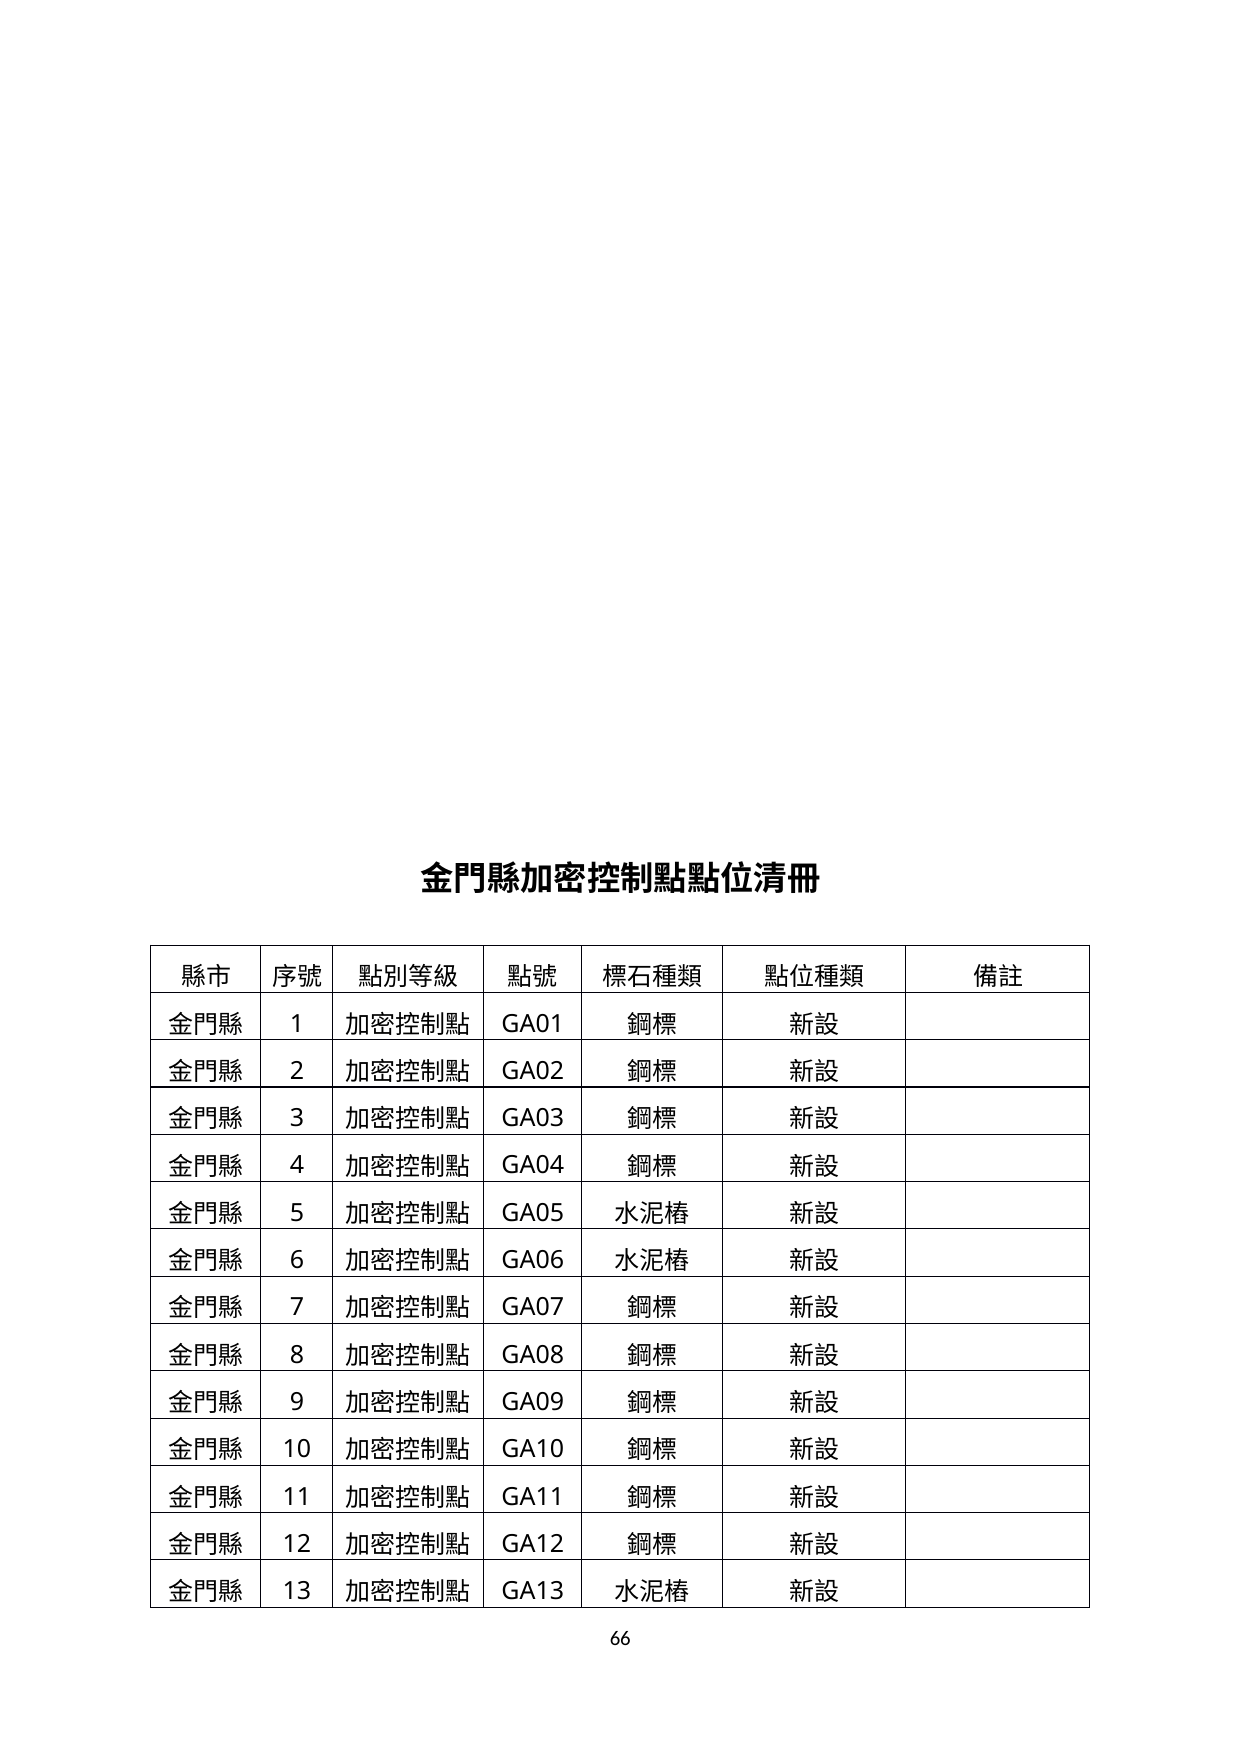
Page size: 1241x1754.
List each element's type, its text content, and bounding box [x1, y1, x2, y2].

table_cell [906, 1277, 1089, 1323]
table_cell GA13 [484, 1560, 581, 1607]
table_cell [906, 1040, 1089, 1086]
table_cell [906, 1229, 1089, 1276]
table_cell 5 [261, 1182, 332, 1228]
table_cell 1 [261, 993, 332, 1039]
table_cell 鋼標 [582, 1040, 722, 1086]
table_cell 新設 [723, 993, 905, 1039]
table_cell 加密控制點 [333, 1040, 483, 1086]
table_cell GA01 [484, 993, 581, 1039]
table_cell GA02 [484, 1040, 581, 1086]
table_cell GA11 [484, 1466, 581, 1512]
table_cell 新設 [723, 1419, 905, 1465]
table_cell 7 [261, 1277, 332, 1323]
table_header 標石種類 [582, 946, 722, 992]
table_cell 新設 [723, 1229, 905, 1276]
table_cell [906, 1182, 1089, 1228]
table_cell 加密控制點 [333, 1277, 483, 1323]
table_cell [906, 1371, 1089, 1417]
table_cell 加密控制點 [333, 993, 483, 1039]
table_cell [906, 1513, 1089, 1559]
table_cell 8 [261, 1324, 332, 1370]
table_cell [906, 1324, 1089, 1370]
table_cell 金門縣 [151, 1466, 260, 1512]
table_cell 金門縣 [151, 1419, 260, 1465]
table_cell 加密控制點 [333, 1229, 483, 1276]
table_cell 6 [261, 1229, 332, 1276]
table_header 點號 [484, 946, 581, 992]
table_header 點別等級 [333, 946, 483, 992]
table_cell 鋼標 [582, 993, 722, 1039]
table_cell 鋼標 [582, 1513, 722, 1559]
table_cell 9 [261, 1371, 332, 1417]
table_cell 2 [261, 1040, 332, 1086]
table_cell 水泥樁 [582, 1560, 722, 1607]
table_cell 金門縣 [151, 1135, 260, 1181]
table_cell 鋼標 [582, 1466, 722, 1512]
table_cell GA06 [484, 1229, 581, 1276]
table_cell 金門縣 [151, 1513, 260, 1559]
table_cell 鋼標 [582, 1371, 722, 1417]
table_cell 新設 [723, 1466, 905, 1512]
table_header 備註 [906, 946, 1089, 992]
table_cell 新設 [723, 1135, 905, 1181]
table_cell [906, 1419, 1089, 1465]
table_cell GA07 [484, 1277, 581, 1323]
table_cell 鋼標 [582, 1135, 722, 1181]
table_header 縣市 [151, 946, 260, 992]
text 金門縣加密控制點點位清冊 [103, 832, 1137, 907]
table_cell 12 [261, 1513, 332, 1559]
table_cell 加密控制點 [333, 1135, 483, 1181]
table_cell GA05 [484, 1182, 581, 1228]
table_header 序號 [261, 946, 332, 992]
table_cell 水泥樁 [582, 1229, 722, 1276]
table_cell GA04 [484, 1135, 581, 1181]
table_cell GA08 [484, 1324, 581, 1370]
table_cell 新設 [723, 1040, 905, 1086]
table_cell 加密控制點 [333, 1182, 483, 1228]
table_cell [906, 1560, 1089, 1607]
table_cell 加密控制點 [333, 1466, 483, 1512]
table_cell 4 [261, 1135, 332, 1181]
table_cell 金門縣 [151, 1182, 260, 1228]
table_cell [906, 1135, 1089, 1181]
table_cell [906, 1466, 1089, 1512]
table_cell 鋼標 [582, 1324, 722, 1370]
table_cell 加密控制點 [333, 1371, 483, 1417]
table_cell 金門縣 [151, 1088, 260, 1134]
table_cell 新設 [723, 1182, 905, 1228]
table_cell 13 [261, 1560, 332, 1607]
table_cell 鋼標 [582, 1277, 722, 1323]
table_cell GA12 [484, 1513, 581, 1559]
table_cell [906, 993, 1089, 1039]
table_cell 金門縣 [151, 1277, 260, 1323]
table_cell 加密控制點 [333, 1560, 483, 1607]
table_header 點位種類 [723, 946, 905, 992]
table_cell 金門縣 [151, 1040, 260, 1086]
table_cell 鋼標 [582, 1088, 722, 1134]
table_cell GA03 [484, 1088, 581, 1134]
table_cell 新設 [723, 1324, 905, 1370]
table_cell 金門縣 [151, 1371, 260, 1417]
table_cell 金門縣 [151, 1560, 260, 1607]
table_cell 10 [261, 1419, 332, 1465]
table_cell 金門縣 [151, 993, 260, 1039]
table_cell 新設 [723, 1371, 905, 1417]
table_cell 加密控制點 [333, 1324, 483, 1370]
table_cell 金門縣 [151, 1229, 260, 1276]
table_cell 3 [261, 1088, 332, 1134]
table_cell GA09 [484, 1371, 581, 1417]
table_cell 鋼標 [582, 1419, 722, 1465]
table_cell 新設 [723, 1560, 905, 1607]
table_cell GA10 [484, 1419, 581, 1465]
table_cell 新設 [723, 1513, 905, 1559]
table_cell 加密控制點 [333, 1513, 483, 1559]
table_cell 加密控制點 [333, 1088, 483, 1134]
table_cell 加密控制點 [333, 1419, 483, 1465]
table_cell 新設 [723, 1088, 905, 1134]
table_cell 新設 [723, 1277, 905, 1323]
table_cell 11 [261, 1466, 332, 1512]
table_cell 金門縣 [151, 1324, 260, 1370]
table_cell 水泥樁 [582, 1182, 722, 1228]
table_cell [906, 1088, 1089, 1134]
